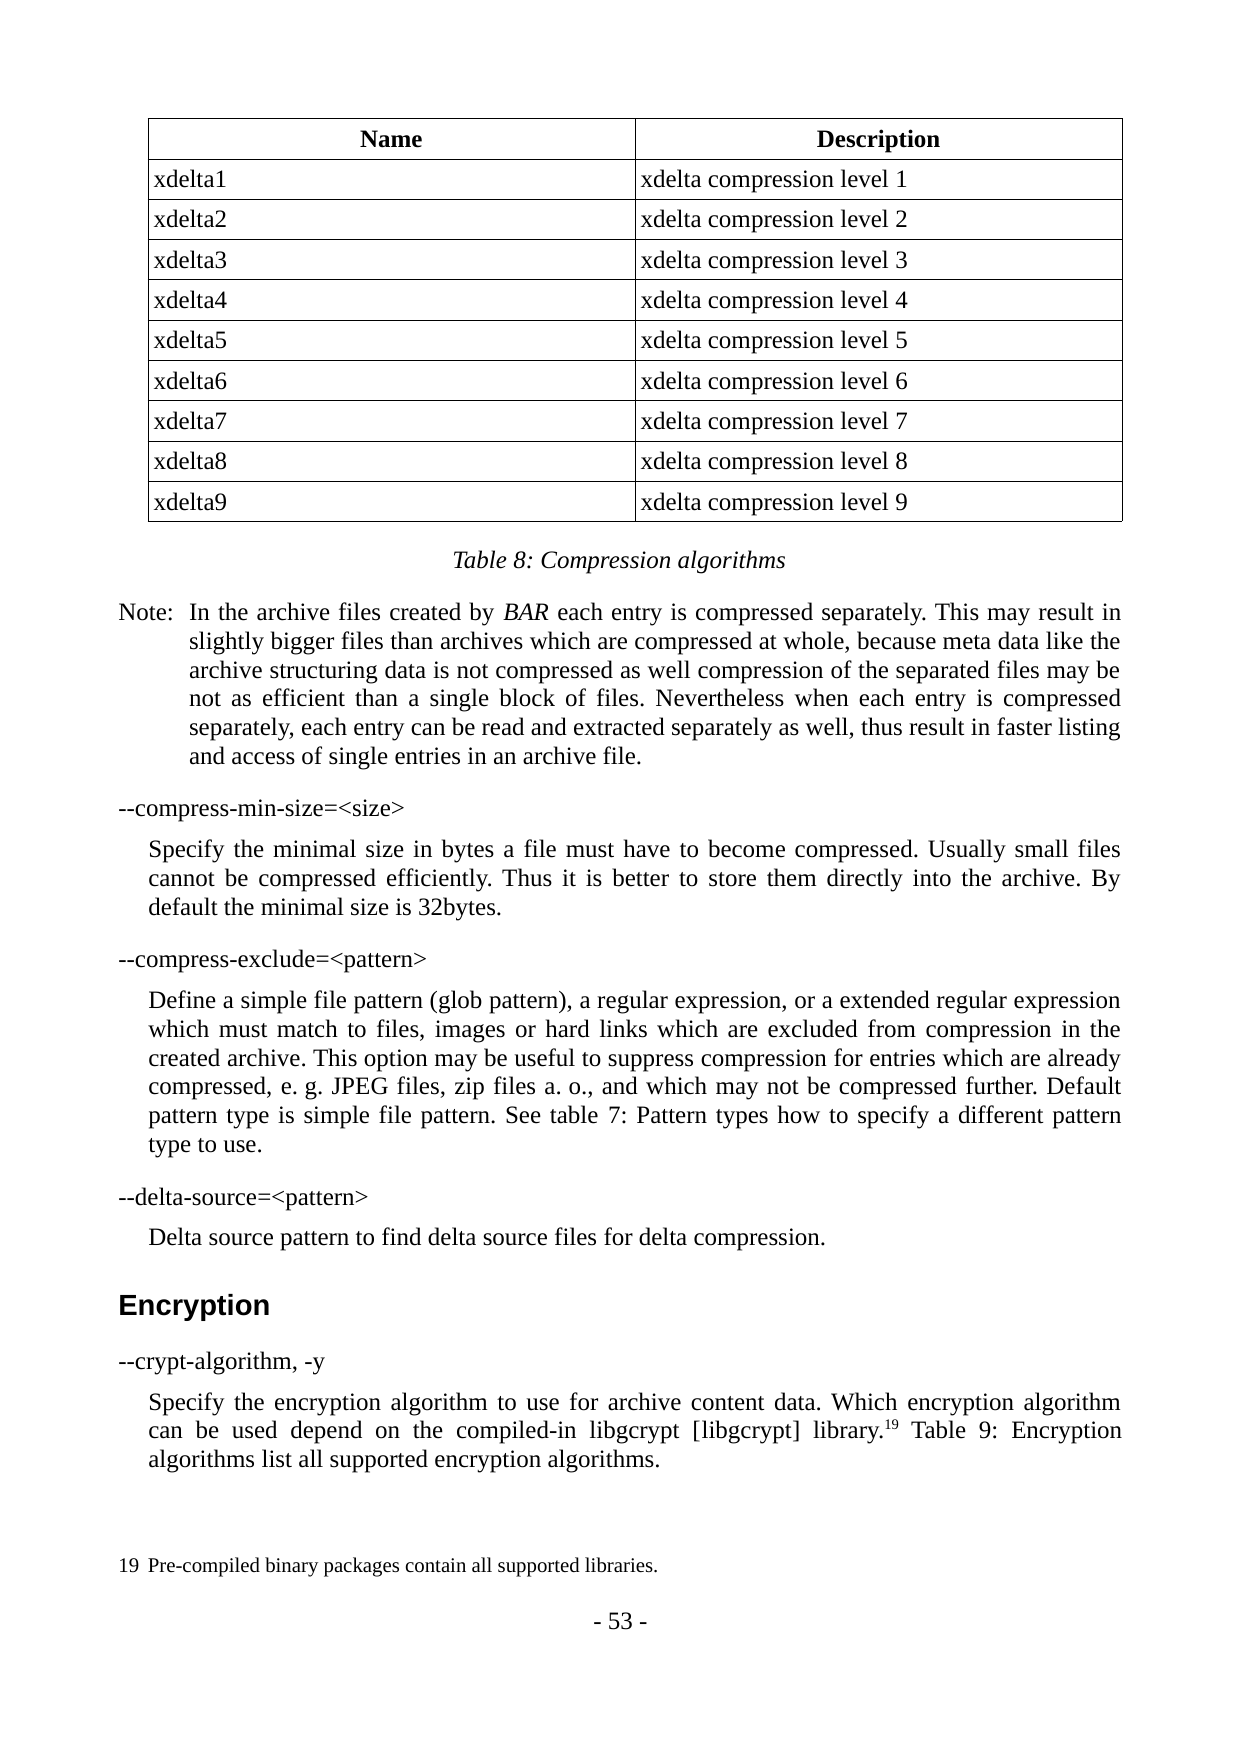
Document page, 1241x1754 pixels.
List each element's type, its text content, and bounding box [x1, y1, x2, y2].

text Pre-compiled binary packages contain all supported libraries. [118, 1553, 1122, 1577]
table_cell xdelta compression level 7 [636, 401, 1122, 441]
table_cell xdelta6 [149, 361, 635, 400]
table_header Description [636, 119, 1122, 158]
table_cell xdelta compression level 5 [636, 321, 1122, 360]
table_cell xdelta compression level 3 [636, 240, 1122, 279]
table_cell xdelta2 [149, 200, 635, 239]
table_cell xdelta compression level 8 [636, 442, 1122, 481]
subtitle Encryption [118, 1288, 1122, 1322]
text Delta source pattern to find delta source files for delta compression. [148, 1222, 1122, 1251]
title --compress-exclude=<pattern> [118, 944, 1122, 973]
table_cell xdelta3 [149, 240, 635, 279]
table_cell xdelta compression level 9 [636, 482, 1122, 521]
table_cell xdelta compression level 2 [636, 200, 1122, 239]
text Specify the encryption algorithm to use for archive content data. Which encryption algorithm can be used depend on the compiled-in libgcrypt [libgcrypt] library. Table 9: Encryption algorithms list all supported encryption algorithms. [148, 1387, 1122, 1473]
title --delta-source=<pattern> [118, 1182, 1122, 1210]
text Table 8: Compression algorithms [118, 545, 1122, 574]
table_cell xdelta1 [149, 160, 635, 199]
text Note: In the archive files created by BAR each entry is compressed separately. This may result in slightly bigger files than archives which are compressed at whole, because meta data like the archive structuring data is not compressed as well compression of the separated files may be not as efficient than a single block of files. Nevertheless when each entry is compressed separately, each entry can be read and extracted separately as well, thus result in faster listing and access of single entries in an archive file. [118, 597, 1122, 770]
table_cell xdelta7 [149, 401, 635, 441]
table_header Name [149, 119, 635, 158]
title --crypt-algorithm, -y [118, 1346, 1122, 1375]
table_cell xdelta5 [149, 321, 635, 360]
table_cell xdelta compression level 6 [636, 361, 1122, 400]
table_cell xdelta compression level 1 [636, 160, 1122, 199]
text Specify the minimal size in bytes a file must have to become compressed. Usually small files cannot be compressed efficiently. Thus it is better to store them directly into the archive. By default the minimal size is 32bytes. [148, 834, 1122, 920]
text Define a simple file pattern (glob pattern), a regular expression, or a extended regular expression which must match to files, images or hard links which are excluded from compression in the created archive. This option may be useful to suppress compression for entries which are already compressed, e. g. JPEG files, zip files a. o., and which may not be compressed further. Default pattern type is simple file pattern. See table 7: Pattern types how to specify a different pattern type to use. [148, 985, 1122, 1158]
title --compress-min-size=<size> [118, 793, 1122, 822]
table_cell xdelta9 [149, 482, 635, 521]
table_cell xdelta4 [149, 280, 635, 320]
table_cell xdelta compression level 4 [636, 280, 1122, 320]
table_cell xdelta8 [149, 442, 635, 481]
